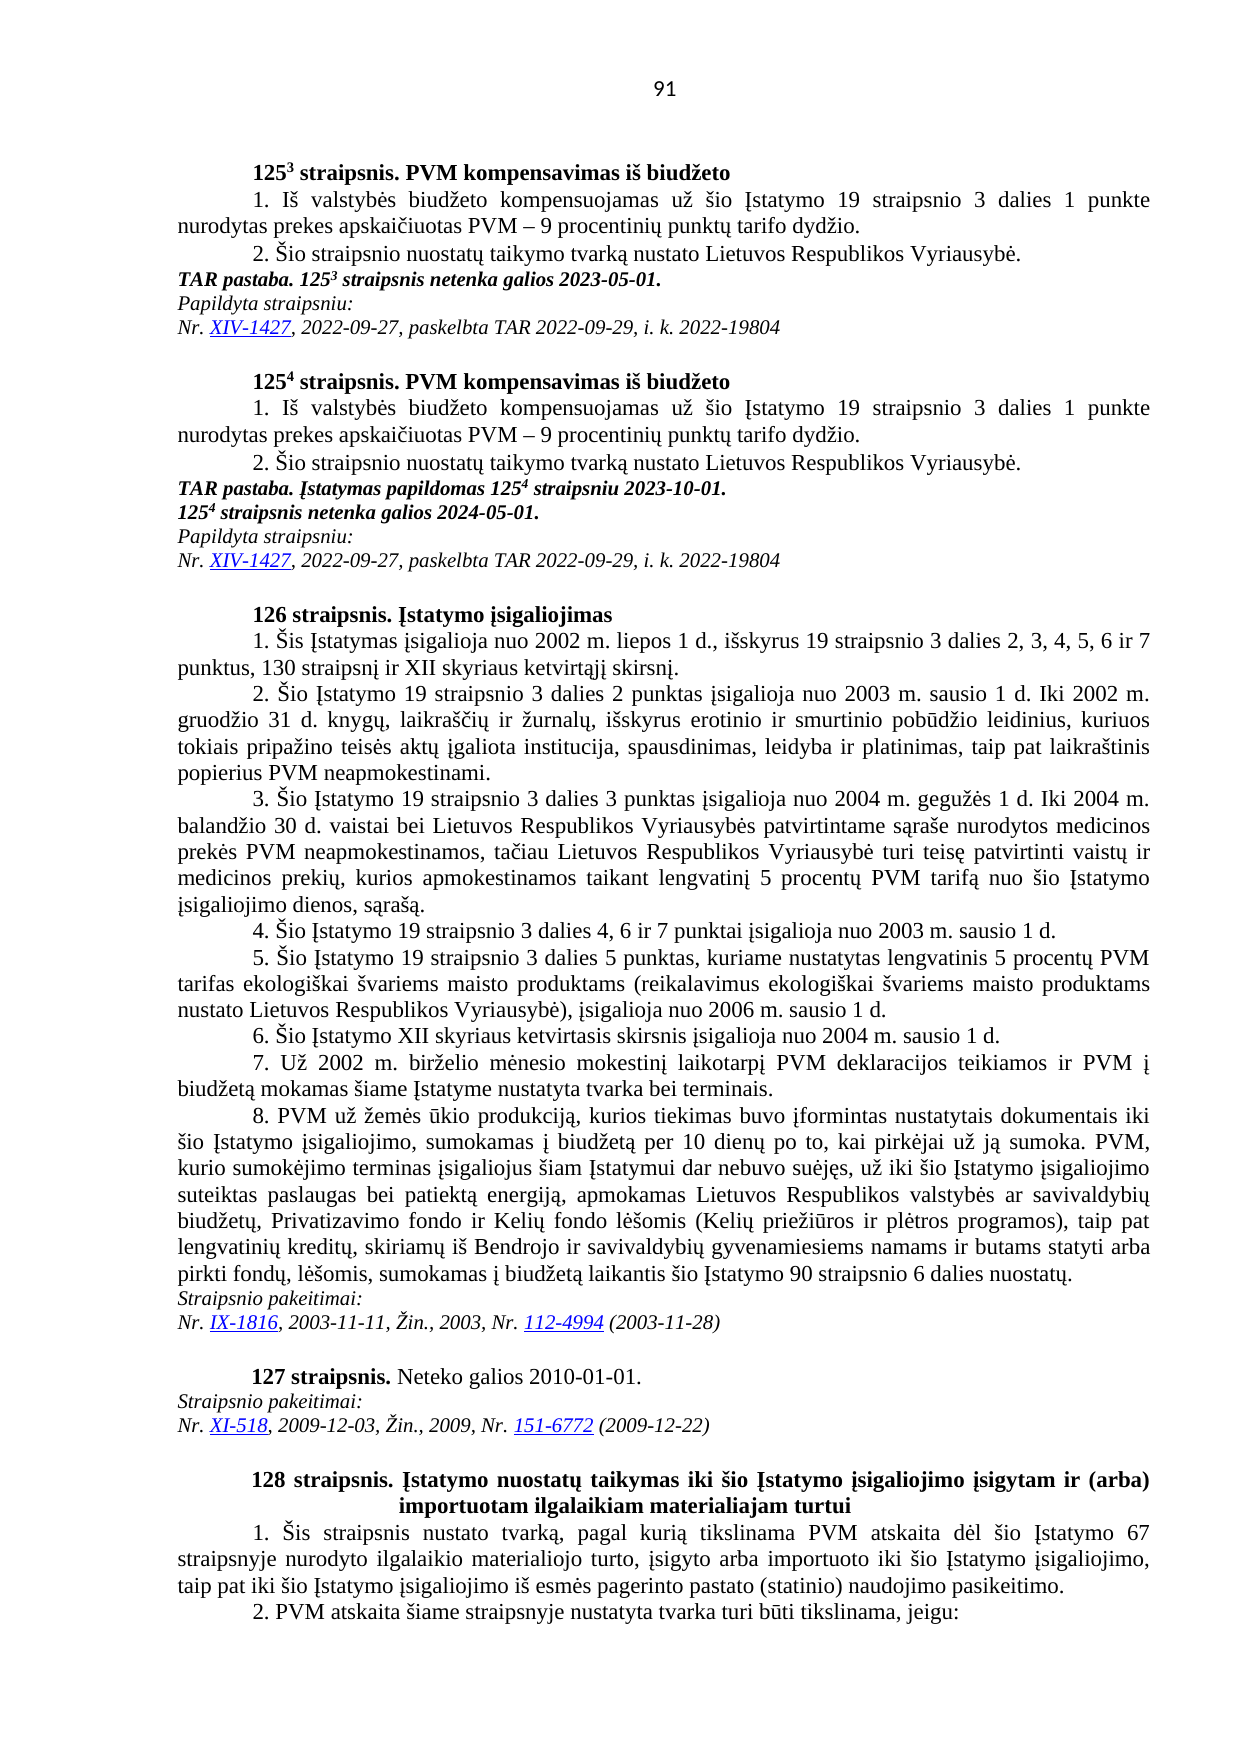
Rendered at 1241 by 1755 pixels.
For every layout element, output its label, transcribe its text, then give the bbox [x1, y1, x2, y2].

text 1. Iš valstybės biudžeto kompensuojamas už šio Įstatymo 19 straipsnio 3 dalies 1 punkte nurodytas prekes apskaičiuotas PVM – 9 procentinių punktų tarifo dydžio. [177, 394, 1152, 447]
text 7. Už 2002 m. birželio mėnesio mokestinį laikotarpį PVM deklaracijos teikiamos ir PVM į biudžetą mokamas šiame Įstatyme nustatyta tvarka bei terminais. [177, 1049, 1152, 1102]
text 1. Šis straipsnis nustato tvarką, pagal kurią tikslinama PVM atskaita dėl šio Įstatymo 67 straipsnyje nurodyto ilgalaikio materialiojo turto, įsigyto arba importuoto iki šio Įstatymo įsigaliojimo, taip pat iki šio Įstatymo įsigaliojimo iš esmės pagerinto pastato (statinio) naudojimo pasikeitimo. [177, 1519, 1152, 1598]
text 2. PVM atskaita šiame straipsnyje nustatyta tvarka turi būti tikslinama, jeigu: [177, 1598, 1152, 1624]
text TAR pastaba. Įstatymas papildomas 1254 straipsniu 2023-10-01. [177, 476, 1152, 500]
text 8. PVM už žemės ūkio produkciją, kurios tiekimas buvo įformintas nustatytais dokumentais iki šio Įstatymo įsigaliojimo, sumokamas į biudžetą per 10 dienų po to, kai pirkėjai už ją sumoka. PVM, kurio sumokėjimo terminas įsigaliojus šiam Įstatymui dar nebuvo suėjęs, už iki šio Įstatymo įsigaliojimo suteiktas paslaugas bei patiektą energiją, apmokamas Lietuvos Respublikos valstybės ar savivaldybių biudžetų, Privatizavimo fondo ir Kelių fondo lėšomis (Kelių priežiūros ir plėtros programos), taip pat lengvatinių kreditų, skiriamų iš Bendrojo ir savivaldybių gyvenamiesiems namams ir butams statyti arba pirkti fondų, lėšomis, sumokamas į biudžetą laikantis šio Įstatymo 90 straipsnio 6 dalies nuostatų. [177, 1102, 1152, 1286]
text 126 straipsnis. Įstatymo įsigaliojimas [177, 601, 1152, 627]
text Nr. XIV-1427, 2022-09-27, paskelbta TAR 2022-09-29, i. k. 2022-19804 [177, 548, 1152, 572]
text 2. Šio straipsnio nuostatų taikymo tvarką nustato Lietuvos Respublikos Vyriausybė. [177, 447, 1152, 476]
text 2. Šio straipsnio nuostatų taikymo tvarką nustato Lietuvos Respublikos Vyriausybė. [177, 238, 1152, 267]
text 1254 straipsnis netenka galios 2024-05-01. [177, 500, 1152, 524]
text 127 straipsnis. Neteko galios 2010-01-01. [177, 1363, 1152, 1389]
text 3. Šio Įstatymo 19 straipsnio 3 dalies 3 punktas įsigalioja nuo 2004 m. gegužės 1 d. Iki 2004 m. balandžio 30 d. vaistai bei Lietuvos Respublikos Vyriausybės patvirtintame sąraše nurodytos medicinos prekės PVM neapmokestinamos, tačiau Lietuvos Respublikos Vyriausybė turi teisę patvirtinti vaistų ir medicinos prekių, kurios apmokestinamos taikant lengvatinį 5 procentų PVM tarifą nuo šio Įstatymo įsigaliojimo dienos, sąrašą. [177, 785, 1152, 917]
text Straipsnio pakeitimai: [177, 1389, 1152, 1413]
text 1. Šis Įstatymas įsigalioja nuo 2002 m. liepos 1 d., išskyrus 19 straipsnio 3 dalies 2, 3, 4, 5, 6 ir 7 punktus, 130 straipsnį ir XII skyriaus ketvirtąjį skirsnį. [177, 627, 1152, 680]
text 4. Šio Įstatymo 19 straipsnio 3 dalies 4, 6 ir 7 punktai įsigalioja nuo 2003 m. sausio 1 d. [177, 917, 1152, 943]
text 1. Iš valstybės biudžeto kompensuojamas už šio Įstatymo 19 straipsnio 3 dalies 1 punkte nurodytas prekes apskaičiuotas PVM – 9 procentinių punktų tarifo dydžio. [177, 186, 1152, 238]
text 5. Šio Įstatymo 19 straipsnio 3 dalies 5 punktas, kuriame nustatytas lengvatinis 5 procentų PVM tarifas ekologiškai švariems maisto produktams (reikalavimus ekologiškai švariems maisto produktams nustato Lietuvos Respublikos Vyriausybė), įsigalioja nuo 2006 m. sausio 1 d. [177, 943, 1152, 1023]
text 128 straipsnis. Įstatymo nuostatų taikymas iki šio Įstatymo įsigaliojimo įsigytam ir (arba) importuotam ilgalaikiam materialiajam turtui [251, 1466, 1152, 1519]
text Straipsnio pakeitimai: [177, 1286, 1152, 1310]
text 6. Šio Įstatymo XII skyriaus ketvirtasis skirsnis įsigalioja nuo 2004 m. sausio 1 d. [177, 1023, 1152, 1049]
text Nr. XI-518, 2009-12-03, Žin., 2009, Nr. 151-6772 (2009-12-22) [177, 1413, 1152, 1437]
text Papildyta straipsniu: [177, 524, 1152, 548]
text Nr. IX-1816, 2003-11-11, Žin., 2003, Nr. 112-4994 (2003-11-28) [177, 1310, 1152, 1334]
text 2. Šio Įstatymo 19 straipsnio 3 dalies 2 punktas įsigalioja nuo 2003 m. sausio 1 d. Iki 2002 m. gruodžio 31 d. knygų, laikraščių ir žurnalų, išskyrus erotinio ir smurtinio pobūdžio leidinius, kuriuos tokiais pripažino teisės aktų įgaliota institucija, spausdinimas, leidyba ir platinimas, taip pat laikraštinis popierius PVM neapmokestinami. [177, 680, 1152, 785]
text 1253 straipsnis. PVM kompensavimas iš biudžeto [177, 159, 1152, 186]
text Papildyta straipsniu: [177, 291, 1152, 315]
text Nr. XIV-1427, 2022-09-27, paskelbta TAR 2022-09-29, i. k. 2022-19804 [177, 315, 1152, 339]
text TAR pastaba. 1253 straipsnis netenka galios 2023-05-01. [177, 267, 1152, 291]
text 1254 straipsnis. PVM kompensavimas iš biudžeto [177, 368, 1152, 394]
